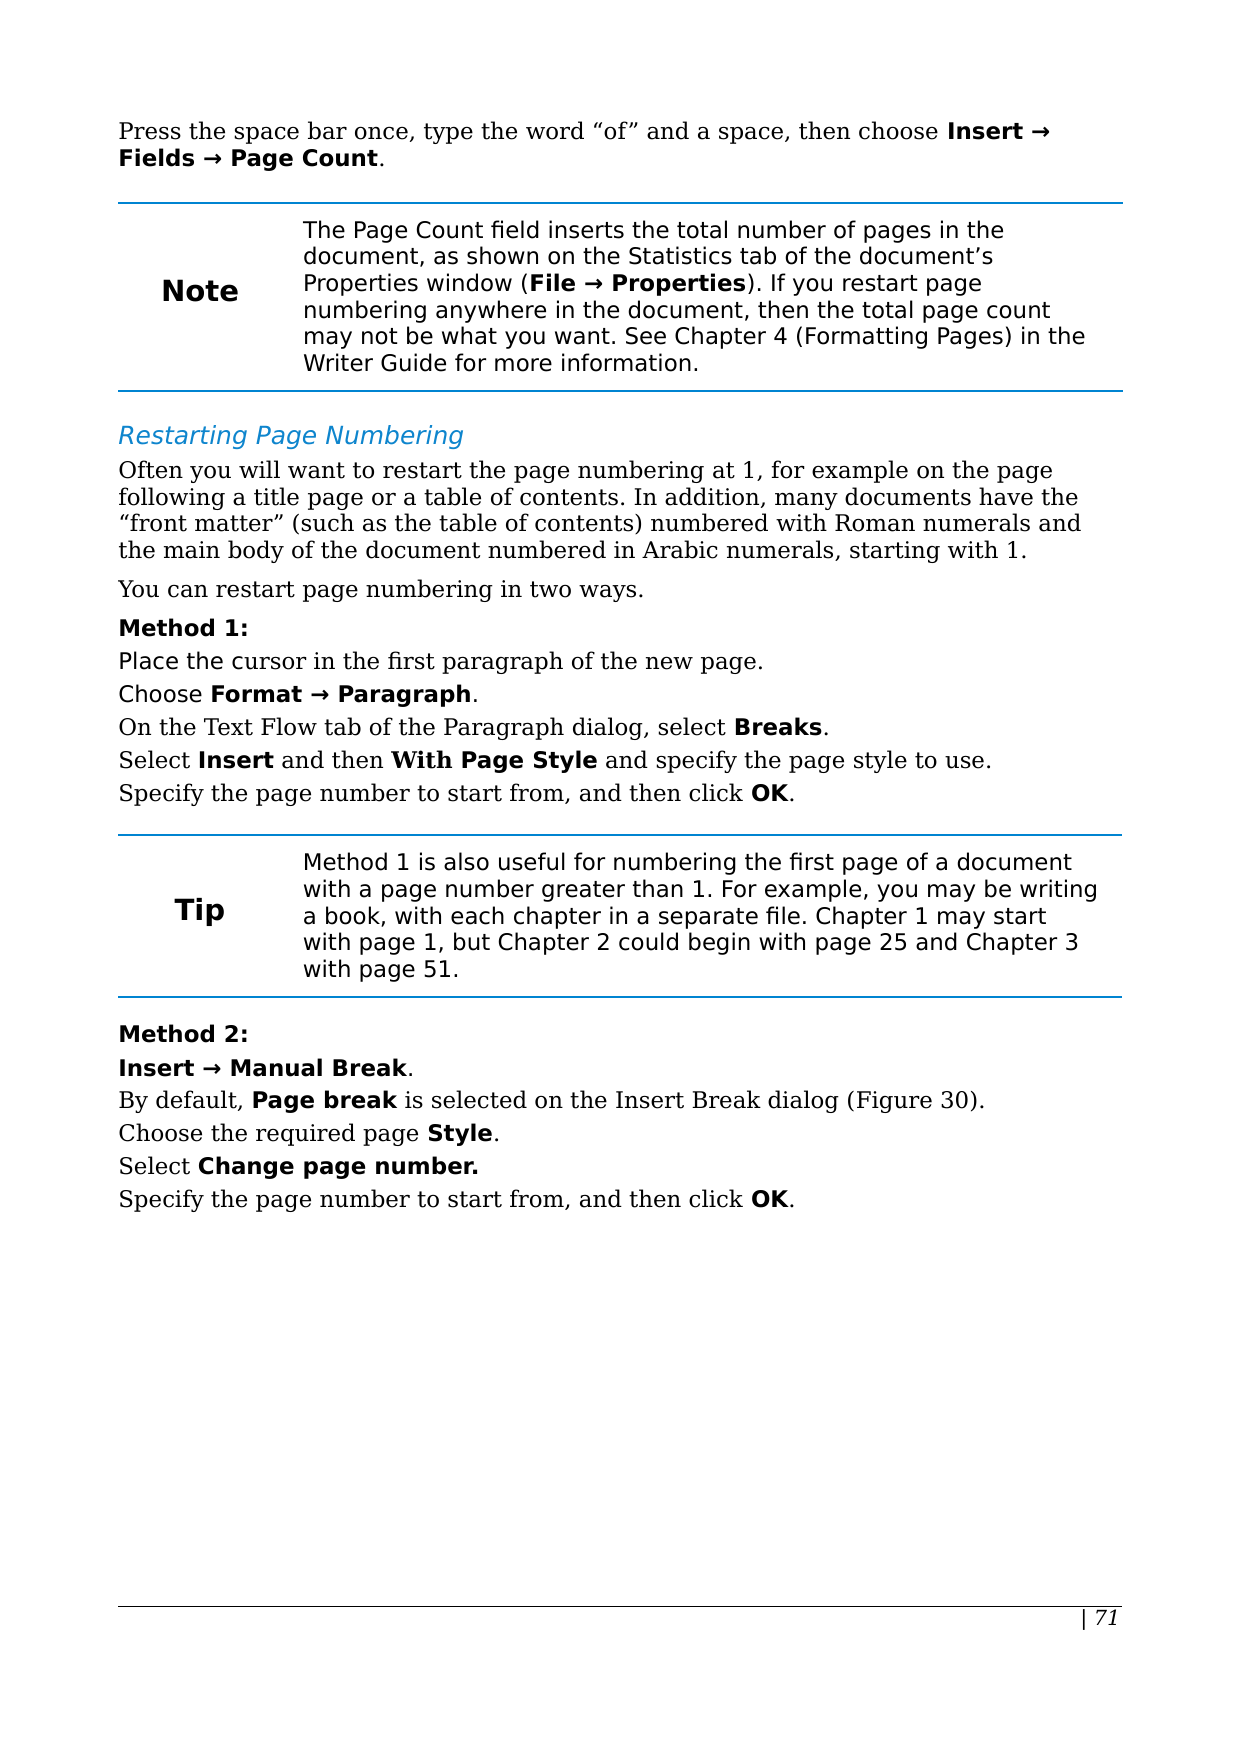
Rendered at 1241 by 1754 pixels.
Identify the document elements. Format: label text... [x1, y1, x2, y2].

table_header Note [118, 204, 281, 390]
text Often you will want to restart the page numbering at 1, for example on the page following a title page or a table of contents. In addition, many documents have the “front matter” (such as the table of contents) numbered with Roman numerals and the main body of the document numbered in Arabic numerals, starting with 1. [118, 457, 1122, 564]
text Specify the page number to start from, and then click OK. [118, 1186, 1122, 1213]
table_header Method 1 is also useful for numbering the first page of a document with a page number greater than 1. For example, you may be writing a book, with each chapter in a separate file. Chapter 1 may start with page 1, but Chapter 2 could begin with page 25 and Chapter 3 with page 51. [281, 836, 1122, 996]
text You can restart page numbering in two ways. [118, 576, 1122, 603]
text Specify the page number to start from, and then click OK. [118, 780, 1122, 807]
text Choose the required page Style. [118, 1121, 1122, 1147]
list Method 1: [118, 615, 1122, 642]
list Method 2: [118, 1022, 1122, 1048]
text Place the cursor in the first paragraph of the new page. [118, 648, 1122, 675]
text On the Text Flow tab of the Paragraph dialog, select Breaks. [118, 714, 1122, 741]
text Select Insert and then With Page Style and specify the page style to use. [118, 747, 1122, 774]
text Select Change page number. [118, 1153, 1122, 1180]
subtitle Restarting Page Numbering [118, 421, 1122, 451]
text By default, Page break is selected on the Insert Break dialog (Figure 30). [118, 1088, 1122, 1114]
table_header The Page Count field inserts the total number of pages in the document, as shown on the Statistics tab of the document’s Properties window (File → Properties). If you restart page numbering anywhere in the document, then the total page count may not be what you want. See Chapter 4 (Formatting Pages) in the Writer Guide for more information. [281, 204, 1122, 390]
text Choose Format → Paragraph. [118, 681, 1122, 708]
text Press the space bar once, type the word “of” and a space, then choose Insert → Fields → Page Count. [118, 118, 1122, 171]
table_header Tip [118, 836, 281, 996]
text Insert → Manual Break. [118, 1055, 1122, 1081]
